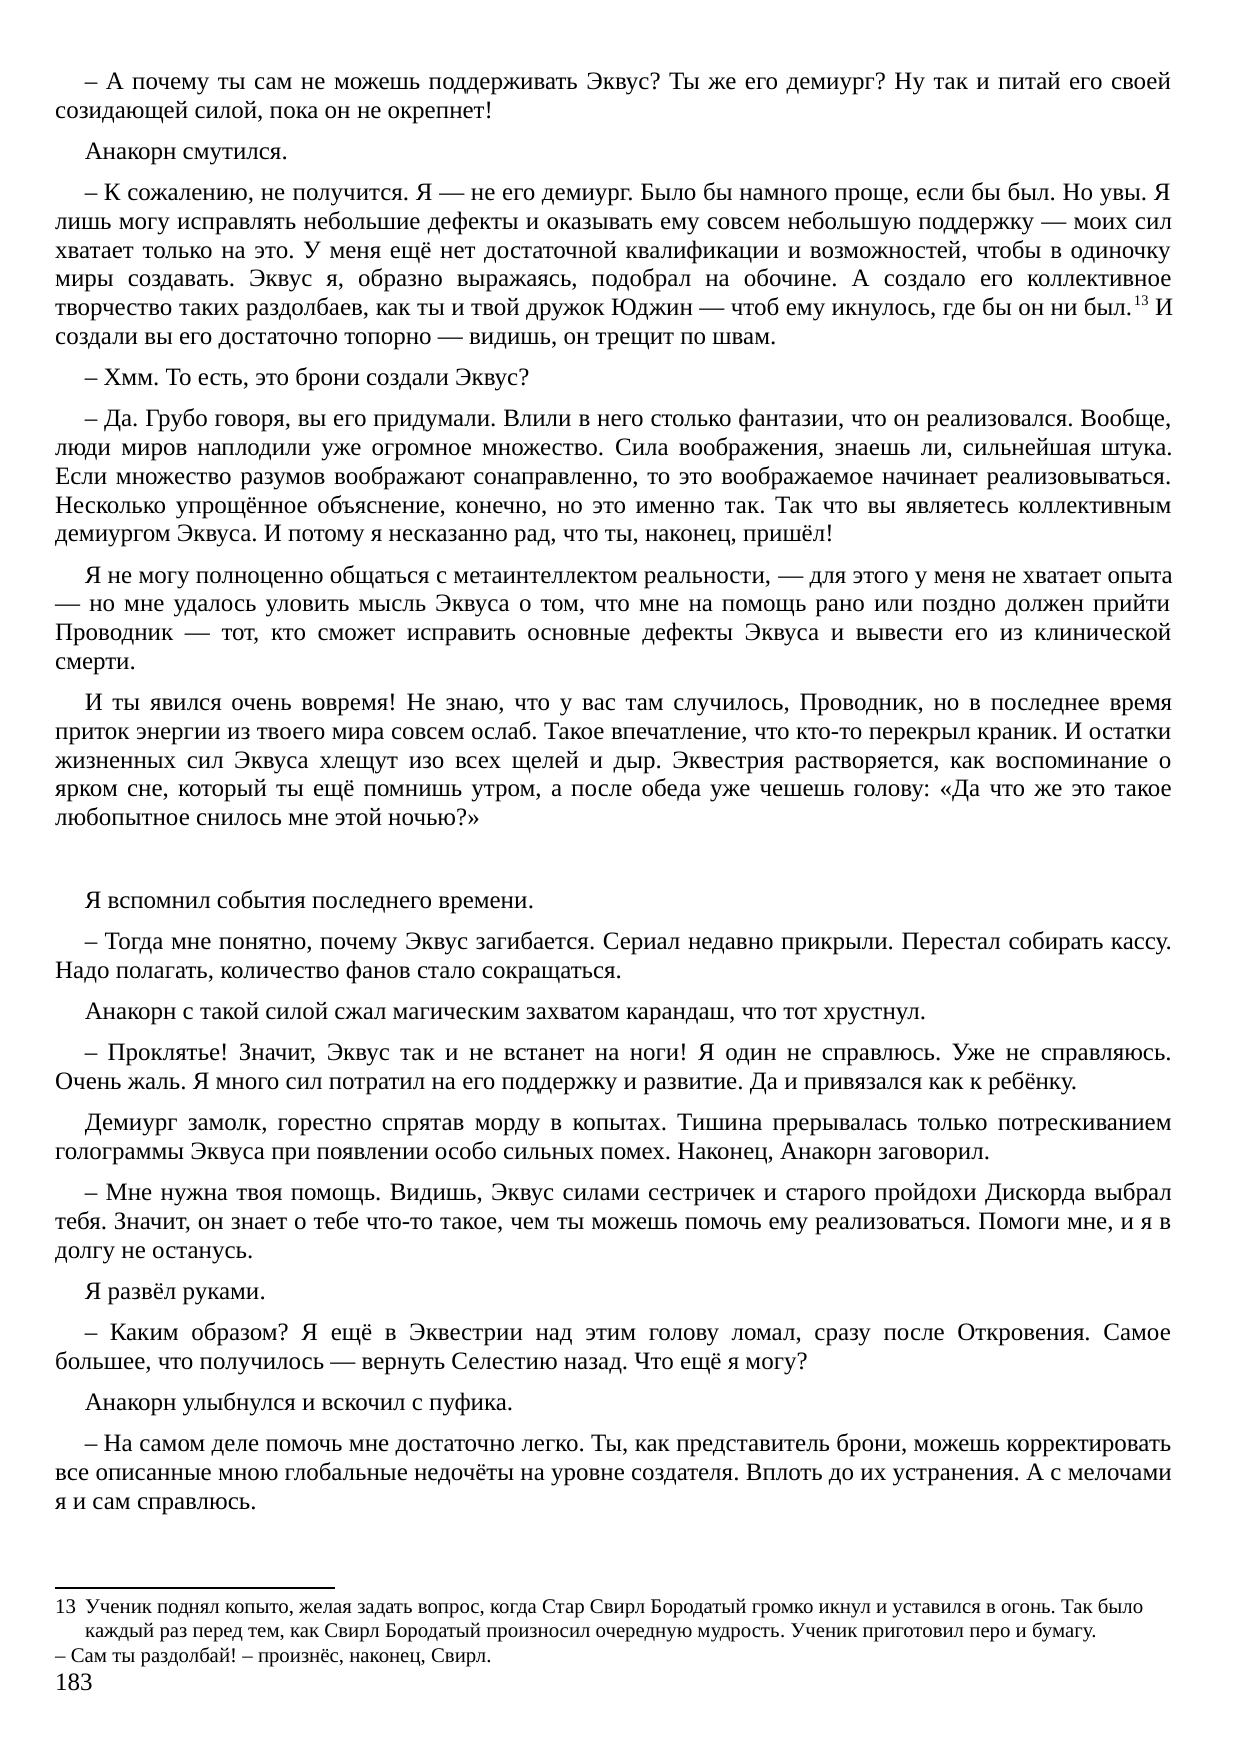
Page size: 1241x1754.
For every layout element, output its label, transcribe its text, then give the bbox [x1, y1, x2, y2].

text – К сожалению, не получится. Я — не его демиург. Было бы намного проще, если бы был. Но увы. Я лишь могу исправлять небольшие дефекты и оказывать ему совсем небольшую поддержку — моих сил хватает только на это. У меня ещё нет достаточной квалификации и возможностей, чтобы в одиночку миры создавать. Эквус я, образно выражаясь, подобрал на обочине. А создало его коллективное творчество таких раздолбаев, как ты и твой дружок Юджин — чтоб ему икнулось, где бы он ни был. И создали вы его достаточно топорно — видишь, он трещит по швам. [55, 177, 1173, 350]
text Анакорн с такой силой сжал магическим захватом карандаш, что тот хрустнул. [55, 996, 1173, 1025]
text – А почему ты сам не можешь поддерживать Эквус? Ты же его демиург? Ну так и питай его своей созидающей силой, пока он не окрепнет! [55, 66, 1173, 123]
text – Мне нужна твоя помощь. Видишь, Эквус силами сестричек и старого пройдохи Дискорда выбрал тебя. Значит, он знает о тебе что-то такое, чем ты можешь помочь ему реализоваться. Помоги мне, и я в долгу не останусь. [55, 1177, 1173, 1263]
text Я не могу полноценно общаться с метаинтеллектом реальности, — для этого у меня не хватает опыта — но мне удалось уловить мысль Эквуса о том, что мне на помощь рано или поздно должен прийти Проводник — тот, кто сможет исправить основные дефекты Эквуса и вывести его из клинической смерти. [55, 560, 1173, 675]
text И ты явился очень вовремя! Не знаю, что у вас там случилось, Проводник, но в последнее время приток энергии из твоего мира совсем ослаб. Такое впечатление, что кто-то перекрыл краник. И остатки жизненных сил Эквуса хлещут изо всех щелей и дыр. Эквестрия растворяется, как воспоминание о ярком сне, который ты ещё помнишь утром, а после обеда уже чешешь голову: «Да что же это такое любопытное снилось мне этой ночью?» [55, 687, 1173, 831]
text Анакорн улыбнулся и вскочил с пуфика. [55, 1387, 1173, 1416]
text – Проклятье! Значит, Эквус так и не встанет на ноги! Я один не справлюсь. Уже не справляюсь. Очень жаль. Я много сил потратил на его поддержку и развитие. Да и привязался как к ребёнку. [55, 1037, 1173, 1095]
text Анакорн смутился. [55, 136, 1173, 165]
text – Тогда мне понятно, почему Эквус загибается. Сериал недавно прикрыли. Перестал собирать кассу. Надо полагать, количество фанов стало сокращаться. [55, 926, 1173, 983]
text – Каким образом? Я ещё в Эквестрии над этим голову ломал, сразу после Откровения. Самое большее, что получилось — вернуть Селестию назад. Что ещё я могу? [55, 1317, 1173, 1375]
text – Сам ты раздолбай! – произнёс, наконец, Свирл. [55, 1642, 1173, 1667]
text – Хмм. То есть, это брони создали Эквус? [55, 362, 1173, 391]
text Я развёл руками. [55, 1276, 1173, 1305]
text – Да. Грубо говоря, вы его придумали. Влили в него столько фантазии, что он реализовался. Вообще, люди миров наплодили уже огромное множество. Сила воображения, знаешь ли, сильнейшая штука. Если множество разумов воображают сонаправленно, то это воображаемое начинает реализовываться. Несколько упрощённое объяснение, конечно, но это именно так. Так что вы являетесь коллективным демиургом Эквуса. И потому я несказанно рад, что ты, наконец, пришёл! [55, 403, 1173, 547]
text – На самом деле помочь мне достаточно легко. Ты, как представитель брони, можешь корректировать все описанные мною глобальные недочёты на уровне создателя. Вплоть до их устранения. А с мелочами я и сам справлюсь. [55, 1428, 1173, 1515]
text Я вспомнил события последнего времени. [55, 885, 1173, 913]
text Демиург замолк, горестно спрятав морду в копытах. Тишина прерывалась только потрескиванием голограммы Эквуса при появлении особо сильных помех. Наконец, Анакорн заговорил. [55, 1107, 1173, 1165]
text Ученик поднял копыто, желая задать вопрос, когда Стар Свирл Бородатый громко икнул и уставился в огонь. Так было каждый раз перед тем, как Свирл Бородатый произносил очередную мудрость. Ученик приготовил перо и бумагу. [55, 1594, 1173, 1642]
